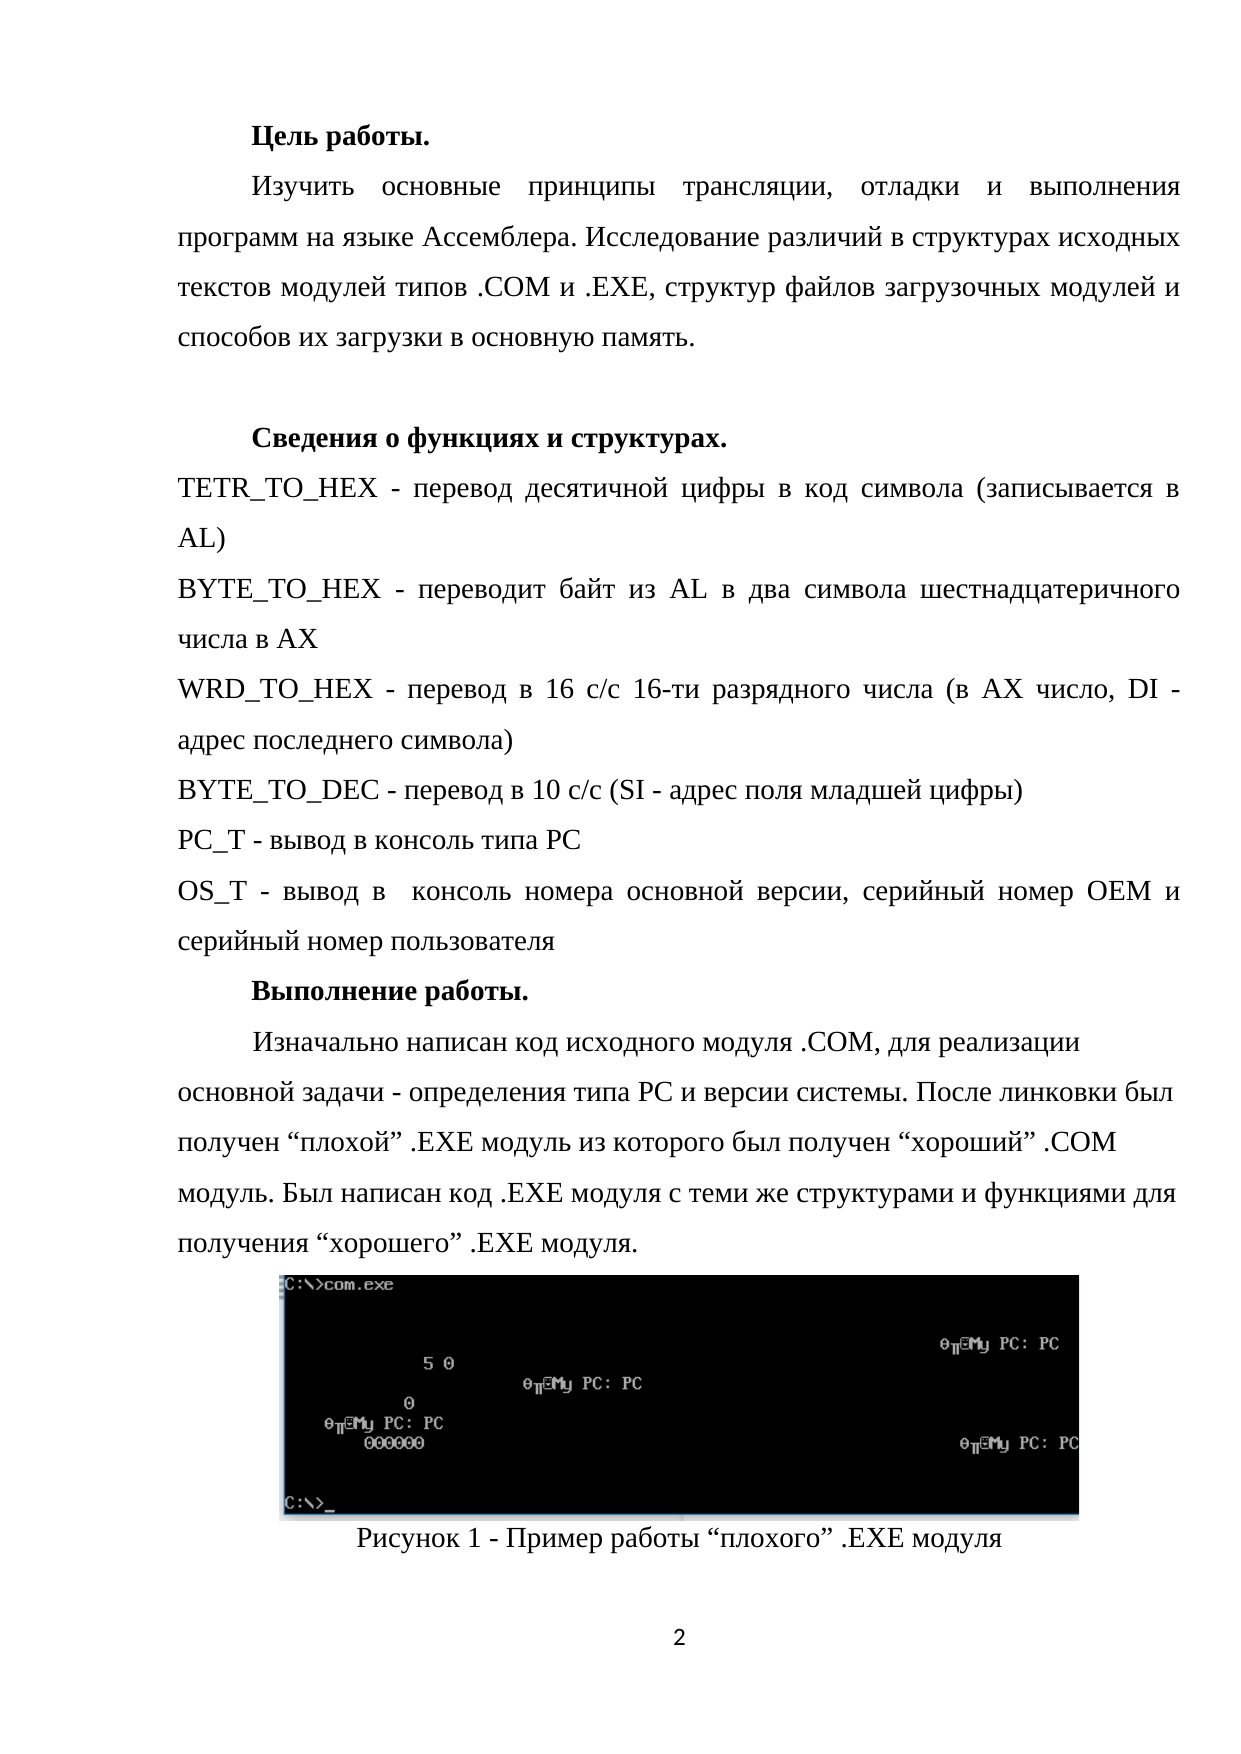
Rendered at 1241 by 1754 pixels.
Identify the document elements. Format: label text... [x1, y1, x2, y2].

text Изначально написан код исходного модуля .СОМ, для реализации основной задачи - определения типа PC и версии системы. После линковки был получен “плохой” .ЕХЕ модуль из которого был получен “хороший” .СОМ модуль. Был написан код .EXE модуля с теми же структурами и функциями для получения “хорошего” .ЕХЕ модуля. [177, 1024, 1181, 1258]
text TETR_TO_HEX - перевод десятичной цифры в код символа (записывается в AL) [177, 470, 1181, 554]
text Изучить основные принципы трансляции, отладки и выполнения программ на языке Ассемблера. Исследование различий в структурах исходных текстов модулей типов .COM и .EXE, структур файлов загрузочных модулей и способов их загрузки в основную память. [177, 168, 1181, 353]
text Цель работы. [177, 118, 1181, 152]
text BYTE_TO_DEC - перевод в 10 с/с (SI - адрес поля младшей цифры) [177, 772, 1181, 806]
text Сведения о функциях и структурах. [177, 420, 1181, 453]
text WRD_TO_HEX - перевод в 16 с/с 16-ти разрядного числа (в АХ число, DI - адрес последнего символа) [177, 672, 1181, 755]
text Рисунок 1 - Пример работы “плохого” .ЕХЕ модуля [177, 1521, 1181, 1554]
text BYTE_TO_HEX - переводит байт из AL в два символа шестнадцатеричного числа в AX [177, 571, 1181, 655]
text Выполнение работы. [177, 973, 1181, 1007]
picture [279, 1275, 345, 1477]
text PC_T - вывод в консоль типа PC [177, 822, 1181, 856]
text OS_T - вывод в консоль номера основной версии, серийный номер ОЕМ и серийный номер пользователя [177, 873, 1181, 957]
